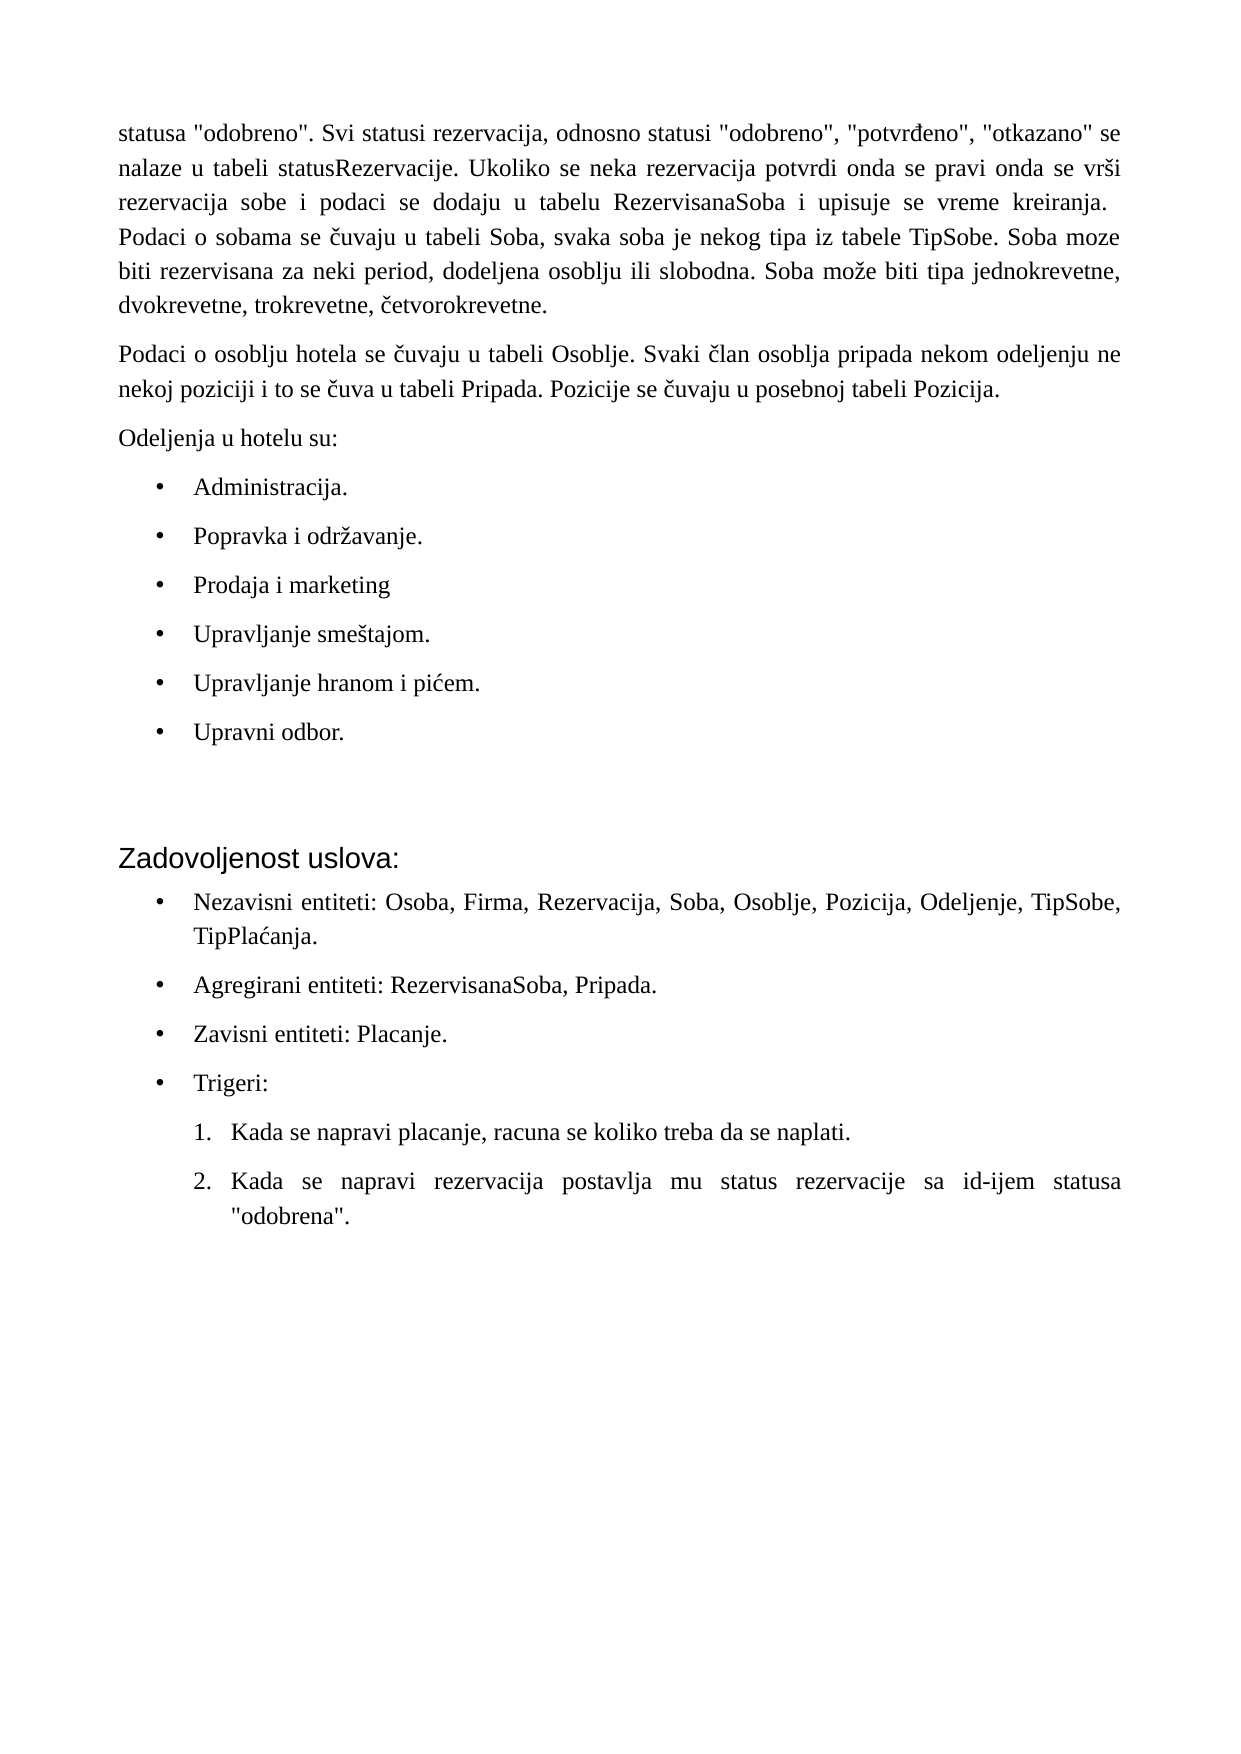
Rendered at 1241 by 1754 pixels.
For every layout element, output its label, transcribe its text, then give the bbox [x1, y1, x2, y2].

list Upravni odbor. [156, 717, 1122, 746]
list Upravljanje hranom i pićem. [156, 668, 1122, 697]
list Popravka i održavanje. [156, 521, 1122, 550]
list Nezavisni entiteti: Osoba, Firma, Rezervacija, Soba, Osoblje, Pozicija, Odeljenje, TipSobe, TipPlaćanja. [156, 887, 1122, 950]
list Agregirani entiteti: RezervisanaSoba, Pripada. [156, 970, 1122, 999]
text Podaci o osoblju hotela se čuvaju u tabeli Osoblje. Svaki član osoblja pripada nekom odeljenju ne nekoj poziciji i to se čuva u tabeli Pripada. Pozicije se čuvaju u posebnoj tabeli Pozicija. [118, 339, 1122, 403]
list Upravljanje smeštajom. [156, 619, 1122, 648]
text statusa "odobreno". Svi statusi rezervacija, odnosno statusi "odobreno", "potvrđeno", "otkazano" se nalaze u tabeli statusRezervacije. Ukoliko se neka rezervacija potvrdi onda se pravi onda se vrši rezervacija sobe i podaci se dodaju u tabelu RezervisanaSoba i upisuje se vreme kreiranja. Podaci o sobama se čuvaju u tabeli Soba, svaka soba je nekog tipa iz tabele TipSobe. Soba moze biti rezervisana za neki period, dodeljena osoblju ili slobodna. Soba može biti tipa jednokrevetne, dvokrevetne, trokrevetne, četvorokrevetne. [118, 118, 1122, 319]
list Administracija. [156, 472, 1122, 501]
list Kada se napravi rezervacija postavlja mu status rezervacije sa id-ijem statusa "odobrena". [193, 1166, 1122, 1230]
list Kada se napravi placanje, racuna se koliko treba da se naplati. [193, 1117, 1122, 1146]
list Trigeri: [156, 1068, 1122, 1097]
list Zavisni entiteti: Placanje. [156, 1019, 1122, 1048]
subtitle Zadovoljenost uslova: [118, 841, 1122, 874]
text Odeljenja u hotelu su: [118, 423, 1122, 452]
list Prodaja i marketing [156, 570, 1122, 599]
